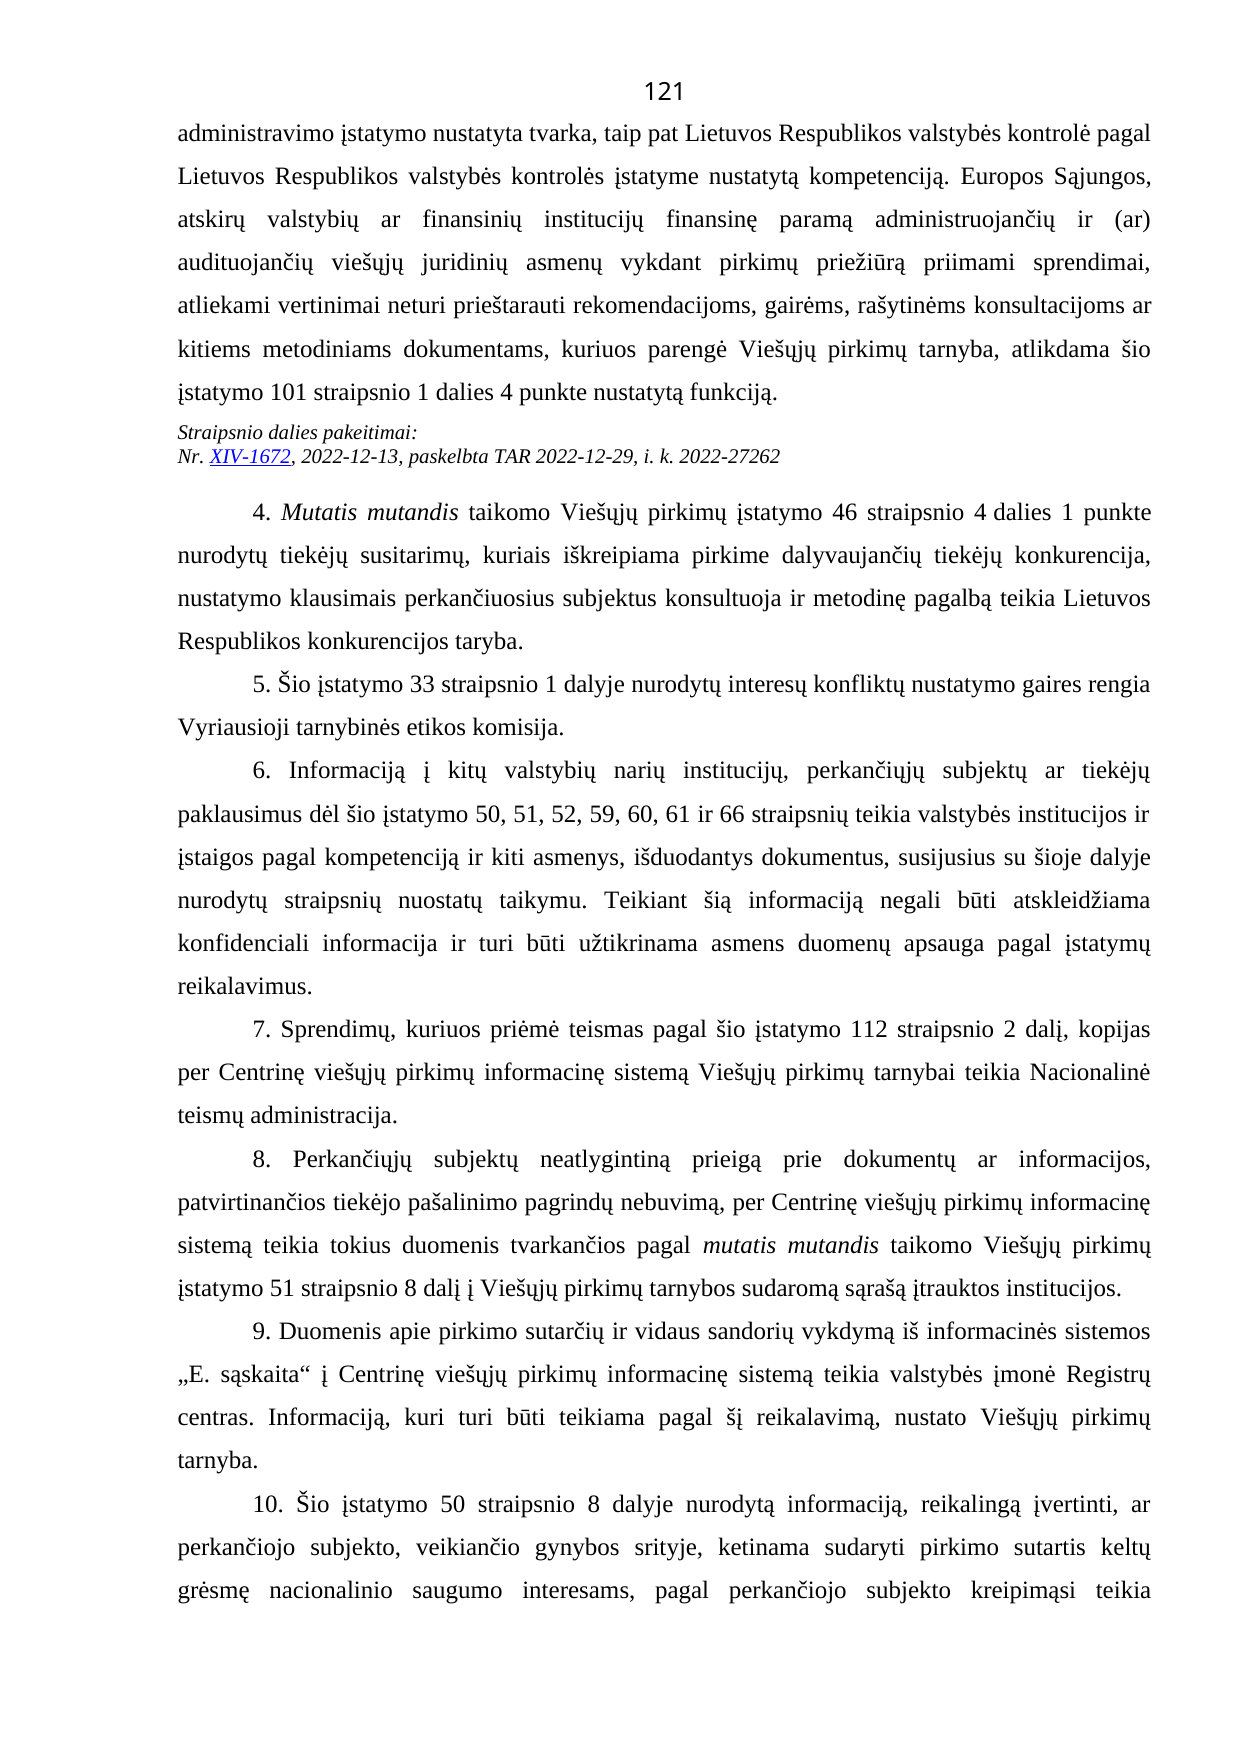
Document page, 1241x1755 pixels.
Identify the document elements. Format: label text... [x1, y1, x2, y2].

text Straipsnio dalies pakeitimai: [177, 420, 1152, 444]
text 8. Perkančiųjų subjektų neatlygintiną prieigą prie dokumentų ar informacijos, patvirtinančios tiekėjo pašalinimo pagrindų nebuvimą, per Centrinę viešųjų pirkimų informacinę sistemą teikia tokius duomenis tvarkančios pagal mutatis mutandis taikomo Viešųjų pirkimų įstatymo 51 straipsnio 8 dalį į Viešųjų pirkimų tarnybos sudaromą sąrašą įtrauktos institucijos. [177, 1144, 1152, 1302]
text 5. Šio įstatymo 33 straipsnio 1 dalyje nurodytų interesų konfliktų nustatymo gaires rengia Vyriausioji tarnybinės etikos komisija. [177, 669, 1152, 741]
text administravimo įstatymo nustatyta tvarka, taip pat Lietuvos Respublikos valstybės kontrolė pagal Lietuvos Respublikos valstybės kontrolės įstatyme nustatytą kompetenciją. Europos Sąjungos, atskirų valstybių ar finansinių institucijų finansinę paramą administruojančių ir (ar) audituojančių viešųjų juridinių asmenų vykdant pirkimų priežiūrą priimami sprendimai, atliekami vertinimai neturi prieštarauti rekomendacijoms, gairėms, rašytinėms konsultacijoms ar kitiems metodiniams dokumentams, kuriuos parengė Viešųjų pirkimų tarnyba, atlikdama šio įstatymo 101 straipsnio 1 dalies 4 punkte nustatytą funkciją. [177, 118, 1152, 406]
text Nr. XIV-1672, 2022-12-13, paskelbta TAR 2022-12-29, i. k. 2022-27262 [177, 444, 1152, 468]
text 7. Sprendimų, kuriuos priėmė teismas pagal šio įstatymo 112 straipsnio 2 dalį, kopijas per Centrinę viešųjų pirkimų informacinę sistemą Viešųjų pirkimų tarnybai teikia Nacionalinė teismų administracija. [177, 1014, 1152, 1129]
text 10. Šio įstatymo 50 straipsnio 8 dalyje nurodytą informaciją, reikalingą įvertinti, ar perkančiojo subjekto, veikiančio gynybos srityje, ketinama sudaryti pirkimo sutartis keltų grėsmę nacionalinio saugumo interesams, pagal perkančiojo subjekto kreipimąsi teikia [177, 1489, 1152, 1604]
text 9. Duomenis apie pirkimo sutarčių ir vidaus sandorių vykdymą iš informacinės sistemos „E. sąskaita“ į Centrinę viešųjų pirkimų informacinę sistemą teikia valstybės įmonė Registrų centras. Informaciją, kuri turi būti teikiama pagal šį reikalavimą, nustato Viešųjų pirkimų tarnyba. [177, 1316, 1152, 1474]
text 4. Mutatis mutandis taikomo Viešųjų pirkimų įstatymo 46 straipsnio 4 dalies 1 punkte nurodytų tiekėjų susitarimų, kuriais iškreipiama pirkime dalyvaujančių tiekėjų konkurencija, nustatymo klausimais perkančiuosius subjektus konsultuoja ir metodinę pagalbą teikia Lietuvos Respublikos konkurencijos taryba. [177, 497, 1152, 655]
text 6. Informaciją į kitų valstybių narių institucijų, perkančiųjų subjektų ar tiekėjų paklausimus dėl šio įstatymo 50, 51, 52, 59, 60, 61 ir 66 straipsnių teikia valstybės institucijos ir įstaigos pagal kompetenciją ir kiti asmenys, išduodantys dokumentus, susijusius su šioje dalyje nurodytų straipsnių nuostatų taikymu. Teikiant šią informaciją negali būti atskleidžiama konfidenciali informacija ir turi būti užtikrinama asmens duomenų apsauga pagal įstatymų reikalavimus. [177, 756, 1152, 1000]
